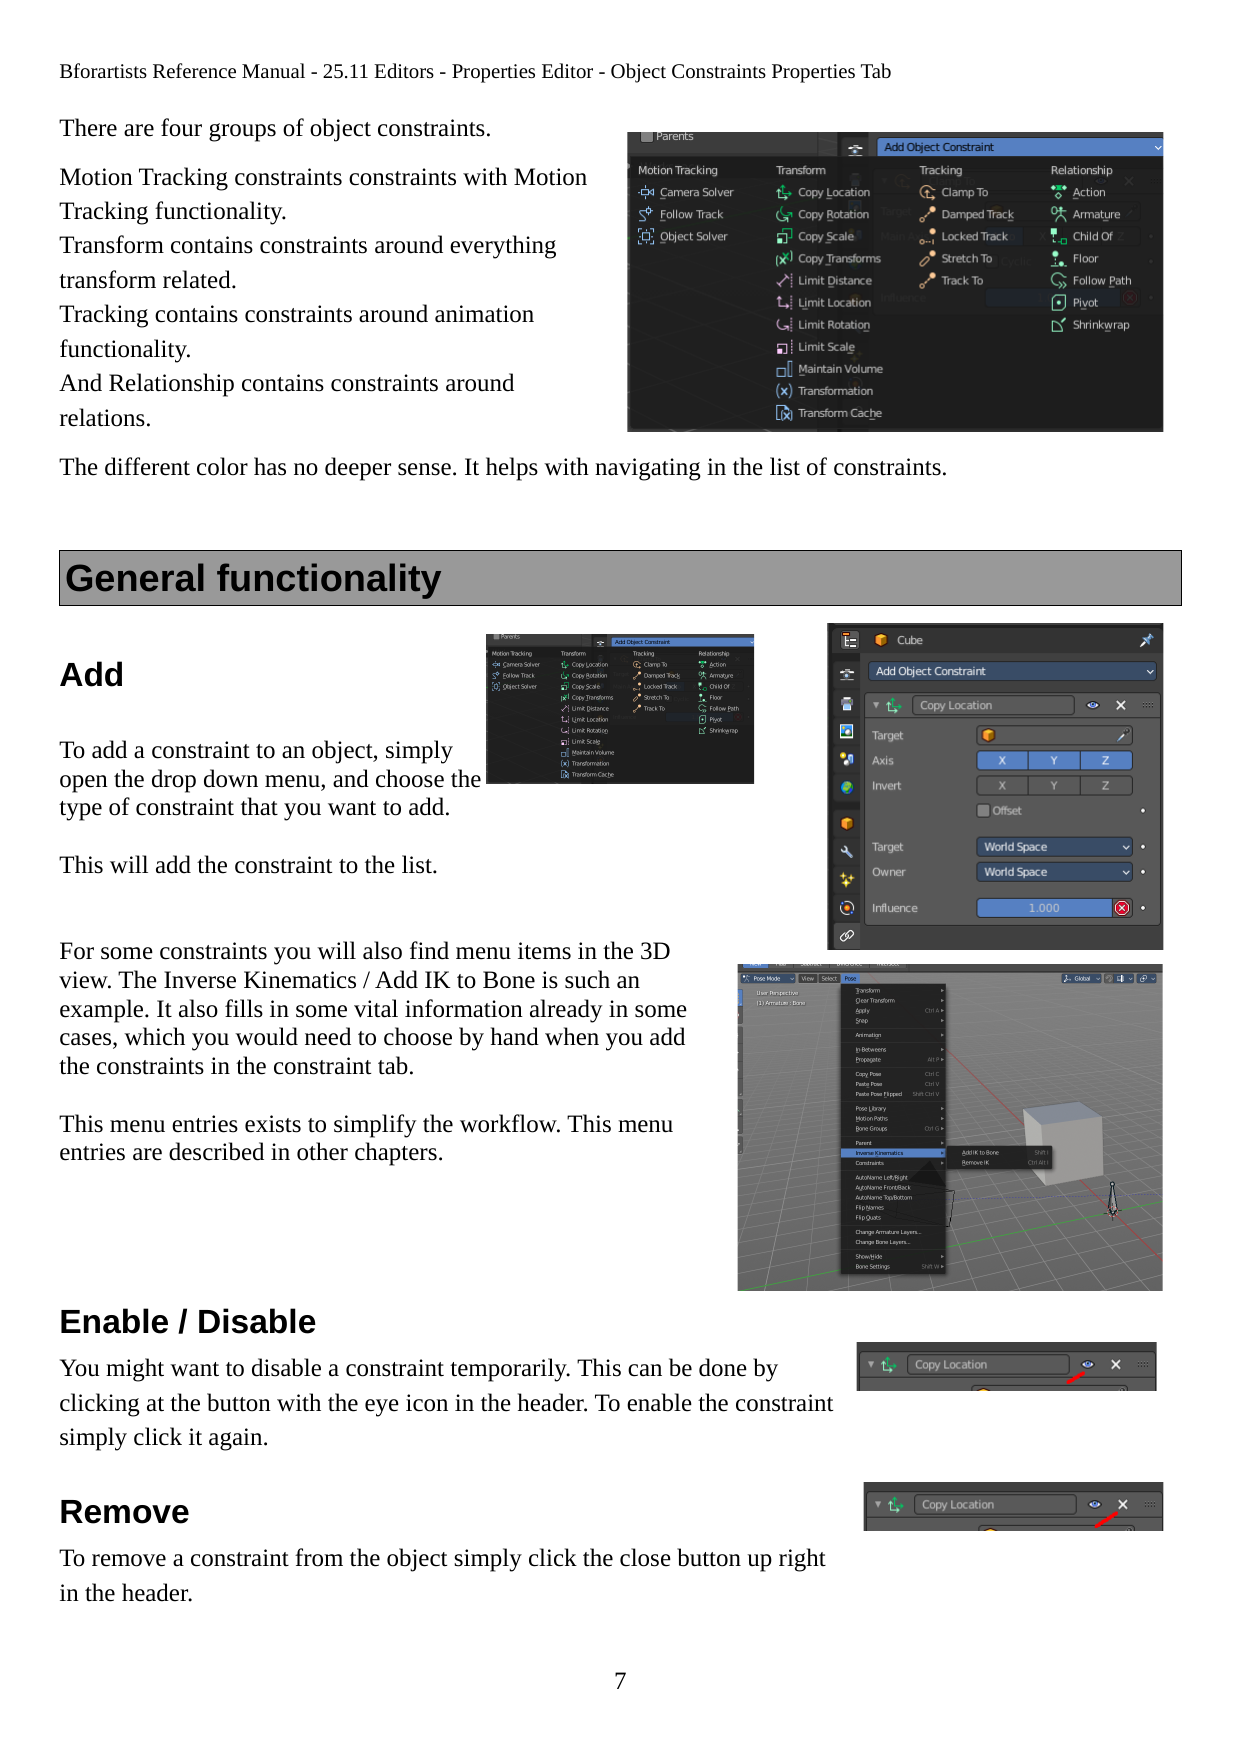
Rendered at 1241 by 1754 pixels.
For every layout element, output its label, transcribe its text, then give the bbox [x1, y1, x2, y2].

text To remove a constraint from the object simply click the close button up right in the header. [59, 1543, 1181, 1606]
text There are four groups of object constraints. [59, 113, 1181, 141]
picture [627, 132, 1164, 432]
text To add a constraint to an object, simply open the drop down menu, and choose the type of constraint that you want to add. [59, 735, 827, 821]
subtitle [1164, 1492, 1181, 1531]
text Motion Tracking constraints constraints with Motion Tracking functionality. Transform contains constraints around everything transform related. Tracking contains constraints around animation functionality. And Relationship contains constraints around relations. [59, 162, 627, 432]
text For some constraints you will also find menu items in the 3D view. The Inverse Kinematics / Add IK to Bone is such an example. It also fills in some vital information already in some cases, which you would need to choose by hand when you add the constraints in the constraint tab. [59, 936, 1181, 1080]
text This menu entries exists to simplify the workflow. This menu entries are described in other chapters. [59, 1109, 737, 1166]
picture [737, 964, 1163, 1291]
table_header General functionality [60, 551, 1181, 605]
subtitle [1164, 655, 1181, 694]
text You might want to disable a constraint temporarily. This can be done by clicking at the button with the eye icon in the header. To enable the constraint simply click it again. [59, 1353, 1181, 1451]
picture [486, 634, 755, 784]
subtitle [755, 655, 827, 694]
picture [827, 623, 1164, 950]
subtitle Enable / Disable [59, 1302, 1181, 1341]
text The different color has no deeper sense. It helps with navigating in the list of constraints. [59, 452, 1181, 481]
picture [856, 1342, 1157, 1391]
picture [863, 1482, 1164, 1531]
subtitle Add [59, 655, 486, 694]
text This will add the constraint to the list. [59, 850, 827, 879]
subtitle Remove [59, 1492, 863, 1531]
